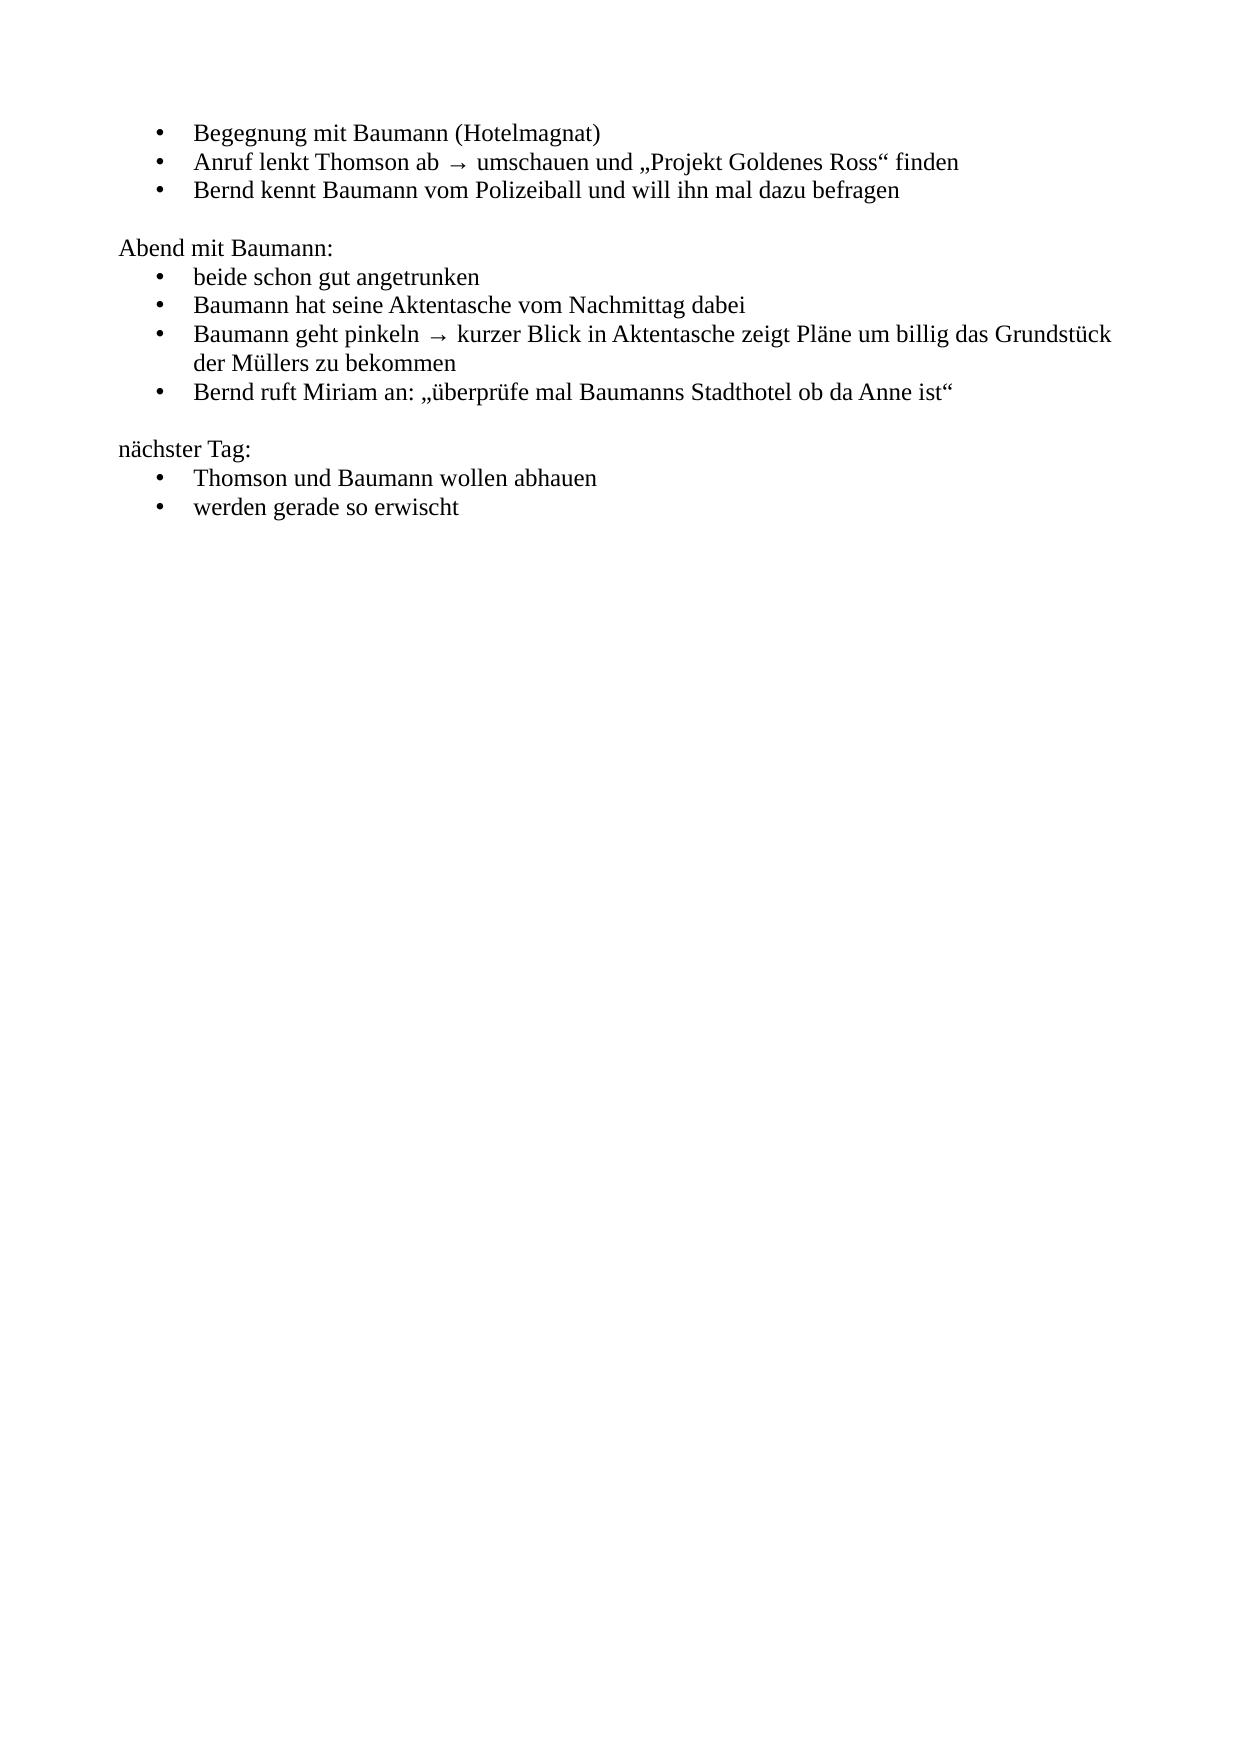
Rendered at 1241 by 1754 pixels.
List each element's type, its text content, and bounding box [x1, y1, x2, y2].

list Anruf lenkt Thomson ab → umschauen und „Projekt Goldenes Ross“ finden [156, 147, 1122, 176]
list Bernd ruft Miriam an: „überprüfe mal Baumanns Stadthotel ob da Anne ist“ [156, 377, 1122, 406]
text Abend mit Baumann: [118, 233, 1122, 262]
list Baumann geht pinkeln → kurzer Blick in Aktentasche zeigt Pläne um billig das Grundstück der Müllers zu bekommen [156, 319, 1122, 377]
list Begegnung mit Baumann (Hotelmagnat) [156, 118, 1122, 147]
list werden gerade so erwischt [156, 492, 1122, 521]
list beide schon gut angetrunken [156, 262, 1122, 291]
list Baumann hat seine Aktentasche vom Nachmittag dabei [156, 291, 1122, 319]
list Bernd kennt Baumann vom Polizeiball und will ihn mal dazu befragen [156, 176, 1122, 204]
text nächster Tag: [118, 434, 1122, 463]
list Thomson und Baumann wollen abhauen [156, 463, 1122, 492]
